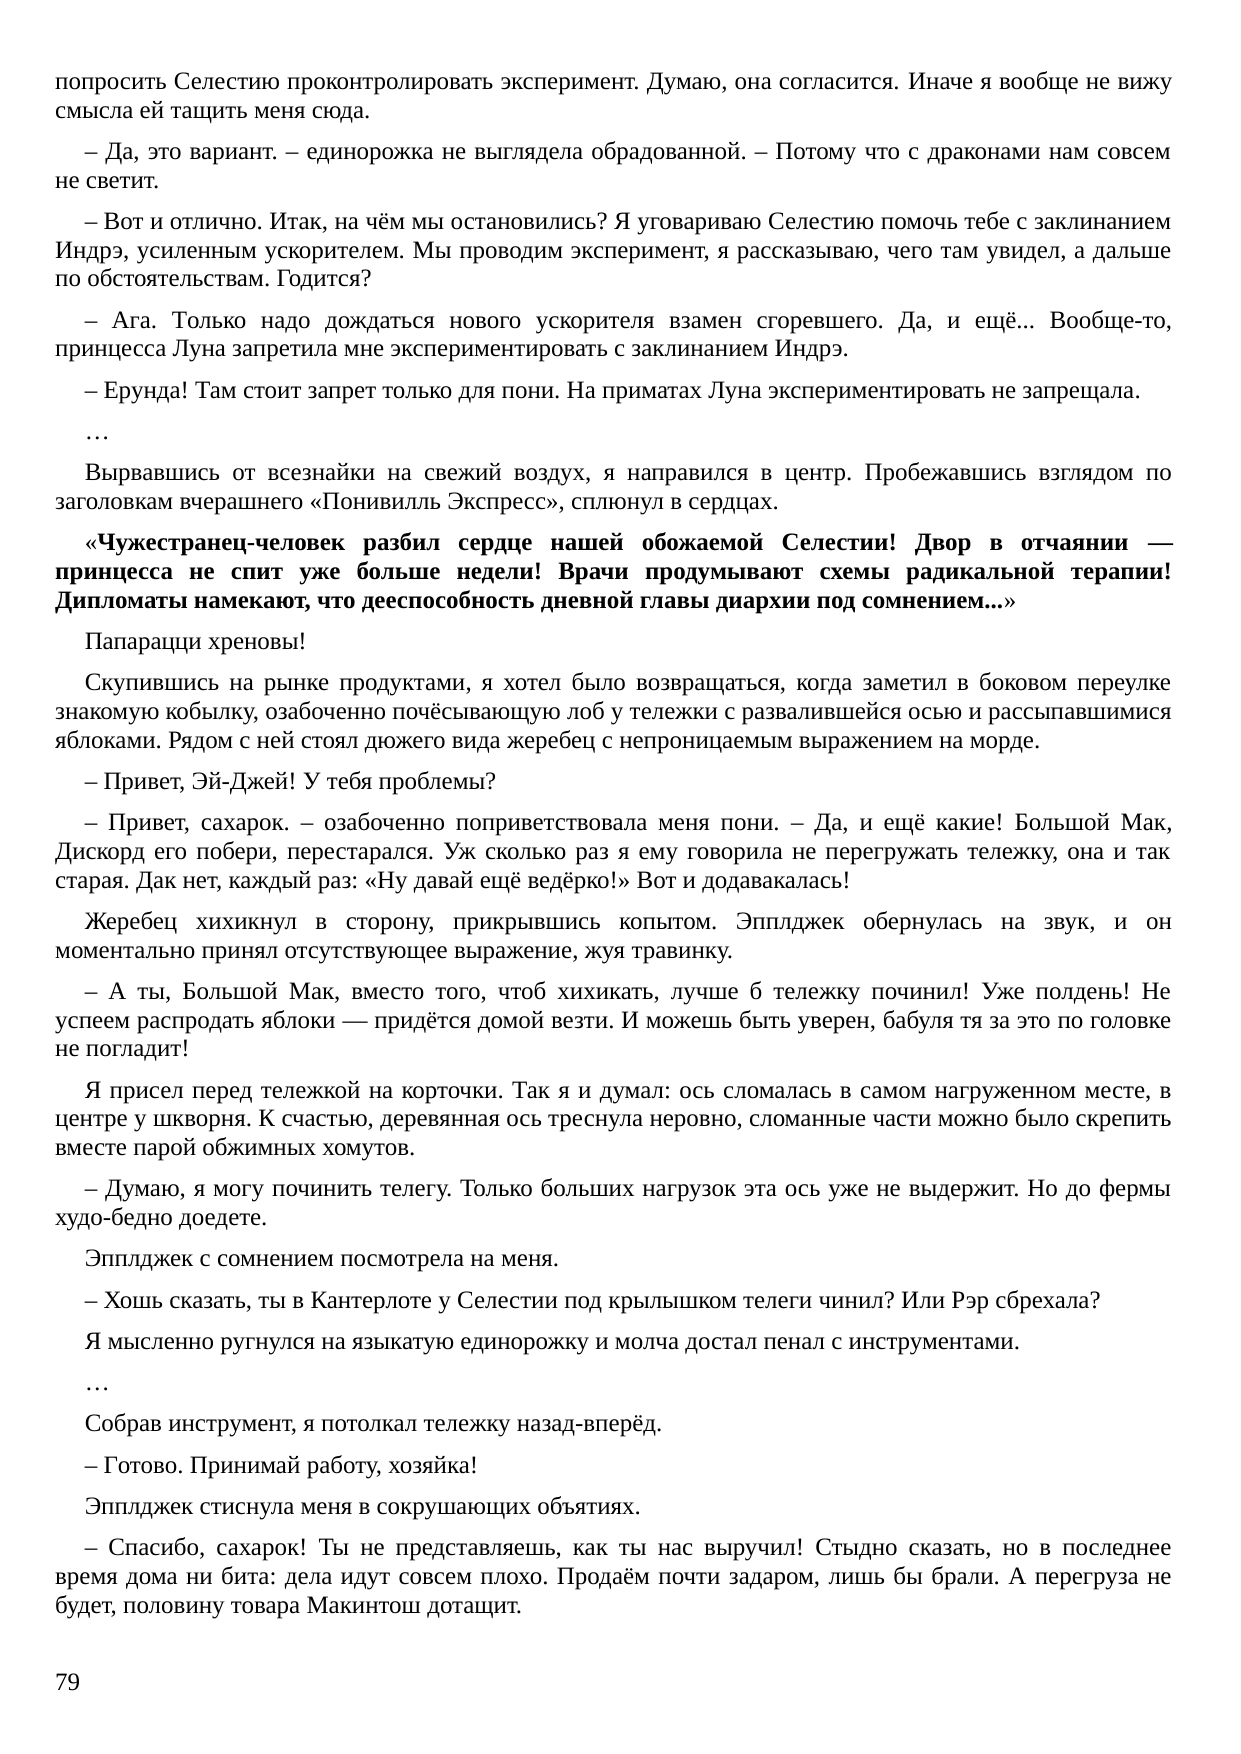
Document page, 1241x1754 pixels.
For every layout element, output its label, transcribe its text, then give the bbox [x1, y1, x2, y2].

text Эпплджек с сомнением посмотрела на меня. [55, 1243, 1173, 1272]
text – Ерунда! Там стоит запрет только для пони. На приматах Луна экспериментировать не запрещала. [55, 375, 1173, 403]
text – Вот и отлично. Итак, на чём мы остановились? Я уговариваю Селестию помочь тебе с заклинанием Индрэ, усиленным ускорителем. Мы проводим эксперимент, я рассказываю, чего там увидел, а дальше по обстоятельствам. Годится? [55, 206, 1173, 292]
text Скупившись на рынке продуктами, я хотел было возвращаться, когда заметил в боковом переулке знакомую кобылку, озабоченно почёсывающую лоб у тележки с развалившейся осью и рассыпавшимися яблоками. Рядом с ней стоял дюжего вида жеребец с непроницаемым выражением на морде. [55, 667, 1173, 753]
text – Ага. Только надо дождаться нового ускорителя взамен сгоревшего. Да, и ещё... Вообще-то, принцесса Луна запретила мне экспериментировать с заклинанием Индрэ. [55, 305, 1173, 362]
text Папарацци хреновы! [55, 626, 1173, 655]
text – Привет, сахарок. – озабоченно поприветствовала меня пони. – Да, и ещё какие! Большой Мак, Дискорд его побери, перестарался. Уж сколько раз я ему говорила не перегружать тележку, она и так старая. Дак нет, каждый раз: «Ну давай ещё ведёрко!» Вот и додавакалась! [55, 807, 1173, 893]
text Вырвавшись от всезнайки на свежий воздух, я направился в центр. Пробежавшись взглядом по заголовкам вчерашнего «Понивилль Экспресс», сплюнул в сердцах. [55, 457, 1173, 515]
text – Готово. Принимай работу, хозяйка! [55, 1450, 1173, 1478]
text Собрав инструмент, я потолкал тележку назад-вперёд. [55, 1408, 1173, 1437]
text – Думаю, я могу починить телегу. Только больших нагрузок эта ось уже не выдержит. Но до фермы худо-бедно доедете. [55, 1173, 1173, 1231]
text – Привет, Эй-Джей! У тебя проблемы? [55, 766, 1173, 795]
text – Да, это вариант. – единорожка не выглядела обрадованной. – Потому что с драконами нам совсем не светит. [55, 136, 1173, 193]
text … [55, 1367, 1173, 1396]
text Я присел перед тележкой на корточки. Так я и думал: ось сломалась в самом нагруженном месте, в центре у шкворня. К счастью, деревянная ось треснула неровно, сломанные части можно было скрепить вместе парой обжимных хомутов. [55, 1075, 1173, 1161]
text Жеребец хихикнул в сторону, прикрывшись копытом. Эпплджек обернулась на звук, и он моментально принял отсутствующее выражение, жуя травинку. [55, 906, 1173, 963]
text – Спасибо, сахарок! Ты не представляешь, как ты нас выручил! Стыдно сказать, но в последнее время дома ни бита: дела идут совсем плохо. Продаём почти задаром, лишь бы брали. А перегруза не будет, половину товара Макинтош дотащит. [55, 1532, 1173, 1618]
text Я мысленно ругнулся на языкатую единорожку и молча достал пенал с инструментами. [55, 1326, 1173, 1355]
text Эпплджек стиснула меня в сокрушающих объятиях. [55, 1491, 1173, 1520]
text – Хошь сказать, ты в Кантерлоте у Селестии под крылышком телеги чинил? Или Рэр сбрехала? [55, 1285, 1173, 1313]
text попросить Селестию проконтролировать эксперимент. Думаю, она согласится. Иначе я вообще не вижу смысла ей тащить меня сюда. [55, 66, 1173, 123]
text «Чужестранец-человек разбил сердце нашей обожаемой Селестии! Двор в отчаянии — принцесса не спит уже больше недели! Врачи продумывают схемы радикальной терапии! Дипломаты намекают, что дееспособность дневной главы диархии под сомнением...» [55, 527, 1173, 613]
text … [55, 416, 1173, 445]
text – А ты, Большой Мак, вместо того, чтоб хихикать, лучше б тележку починил! Уже полдень! Не успеем распродать яблоки — придётся домой везти. И можешь быть уверен, бабуля тя за это по головке не погладит! [55, 976, 1173, 1062]
